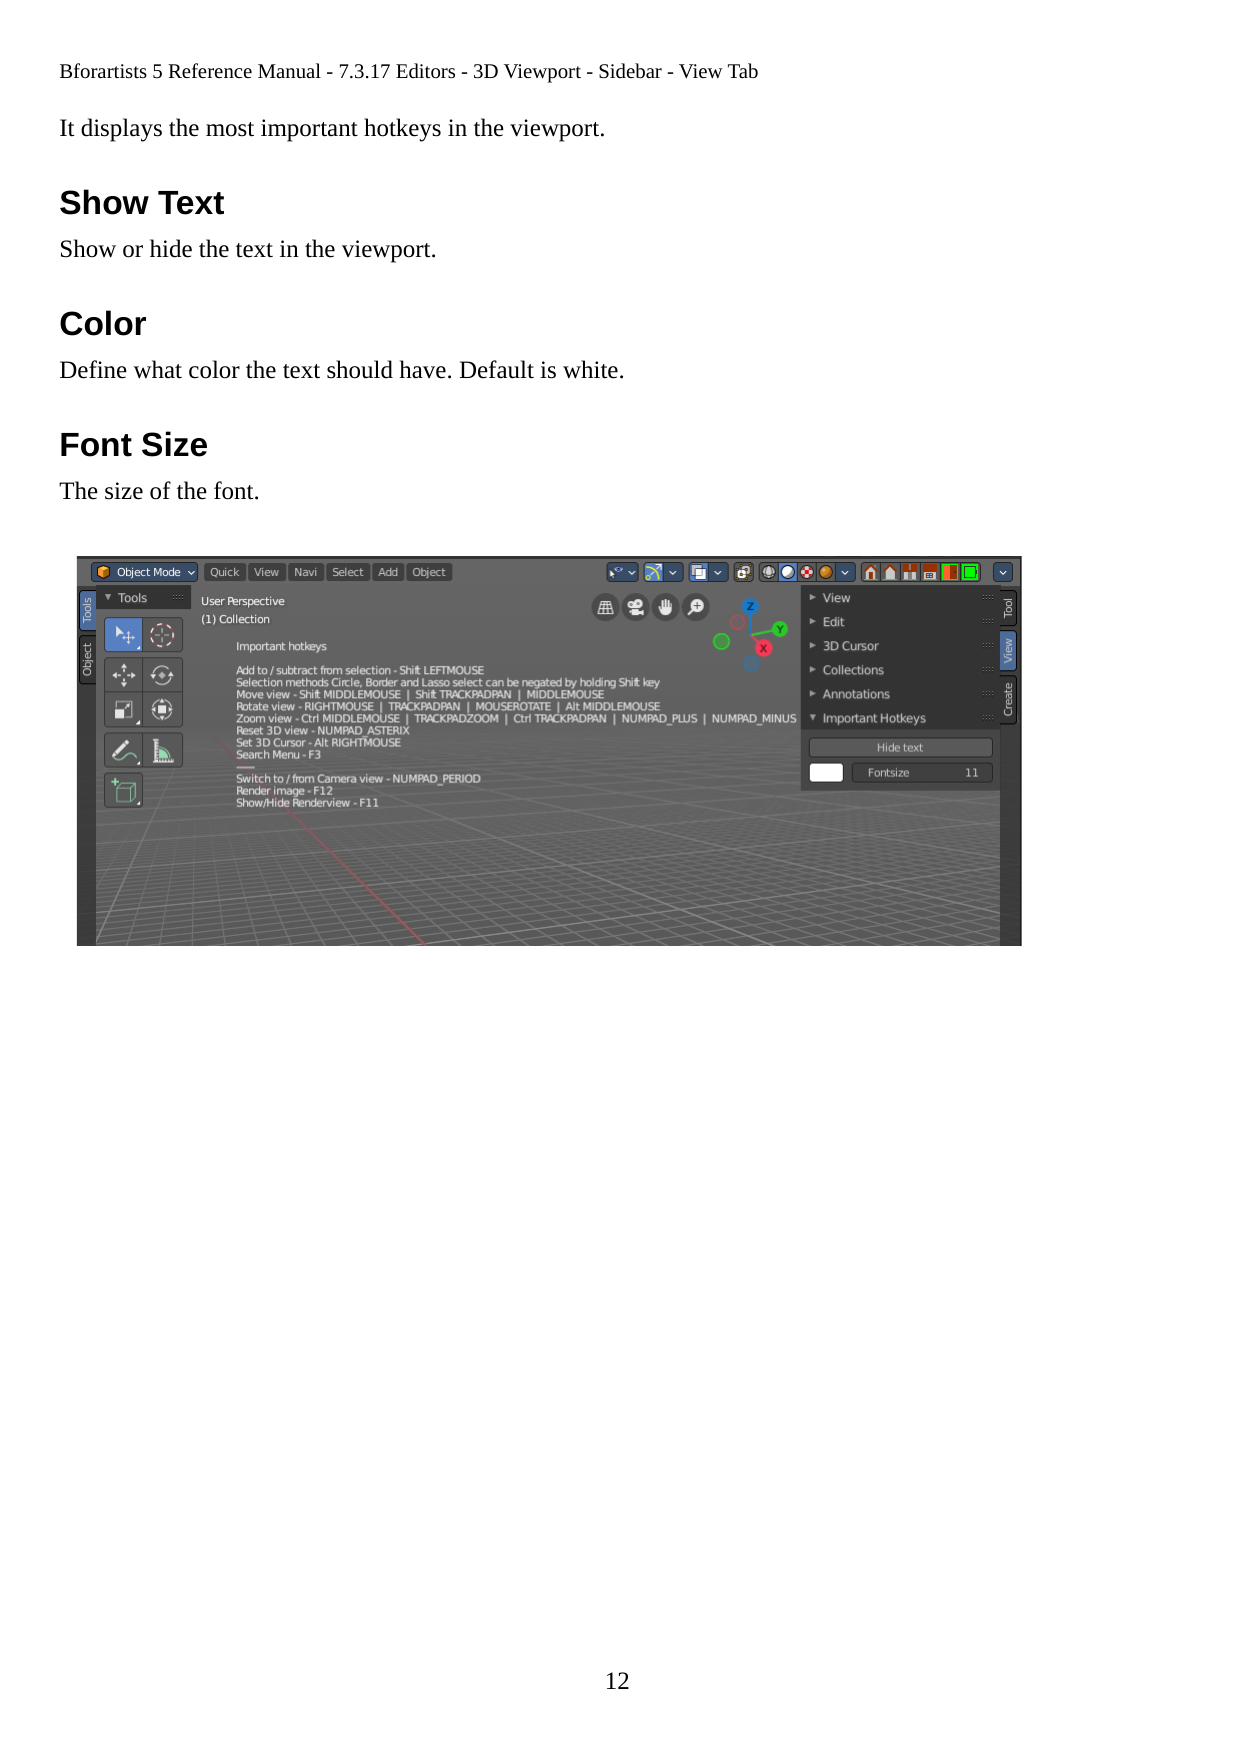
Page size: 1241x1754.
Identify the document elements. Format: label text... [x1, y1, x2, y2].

text It displays the most important hotkeys in the viewport. [59, 113, 1181, 141]
subtitle Show Text [59, 182, 1181, 221]
text The size of the font. [59, 476, 1181, 504]
text Define what color the text should have. Default is white. [59, 355, 1181, 383]
subtitle Color [59, 303, 1181, 342]
text Show or hide the text in the viewport. [59, 234, 1181, 262]
picture [76, 556, 1022, 946]
subtitle Font Size [59, 424, 1181, 463]
